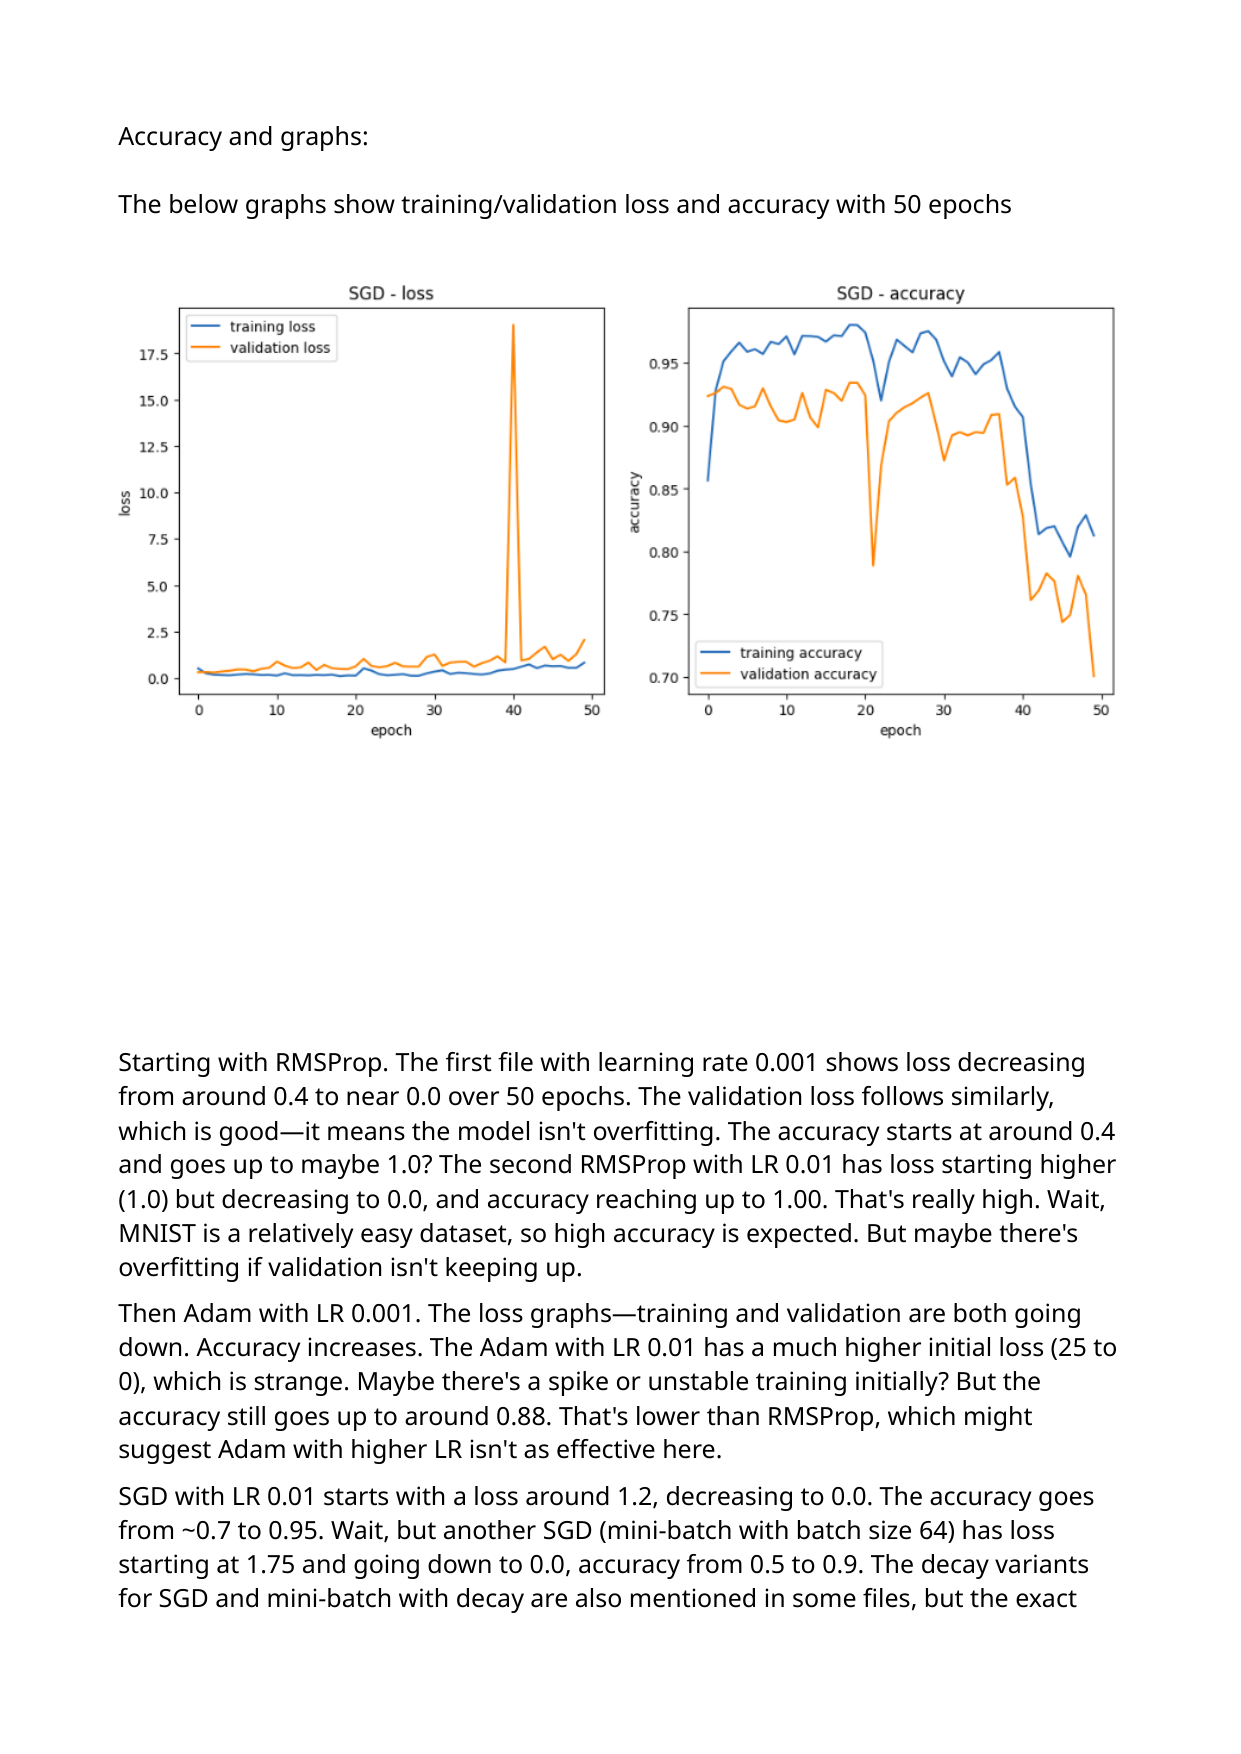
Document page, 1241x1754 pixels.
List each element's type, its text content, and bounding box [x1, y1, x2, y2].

text SGD with LR 0.01 starts with a loss around 1.2, decreasing to 0.0. The accuracy goes from ~0.7 to 0.95. Wait, but another SGD (mini-batch with batch size 64) has loss starting at 1.75 and going down to 0.0, accuracy from 0.5 to 0.9. The decay variants for SGD and mini-batch with decay are also mentioned in some files, but the exact [118, 1479, 1122, 1615]
text Then Adam with LR 0.001. The loss graphs—training and validation are both going down. Accuracy increases. The Adam with LR 0.01 has a much higher initial loss (25 to 0), which is strange. Maybe there's a spike or unstable training initially? But the accuracy still goes up to around 0.88. That's lower than RMSProp, which might suggest Adam with higher LR isn't as effective here. [118, 1296, 1122, 1466]
text Starting with RMSProp. The first file with learning rate 0.001 shows loss decreasing from around 0.4 to near 0.0 over 50 epochs. The validation loss follows similarly, which is good—it means the model isn't overfitting. The accuracy starts at around 0.4 and goes up to maybe 1.0? The second RMSProp with LR 0.01 has loss starting higher (1.0) but decreasing to 0.0, and accuracy reaching up to 1.00. That's really high. Wait, MNIST is a relatively easy dataset, so high accuracy is expected. But maybe there's overfitting if validation isn't keeping up. [118, 1045, 1122, 1283]
text The below graphs show training/validation loss and accuracy with 50 epochs [118, 186, 1122, 220]
text Accuracy and graphs: [118, 118, 1122, 152]
picture [117, 278, 1122, 739]
